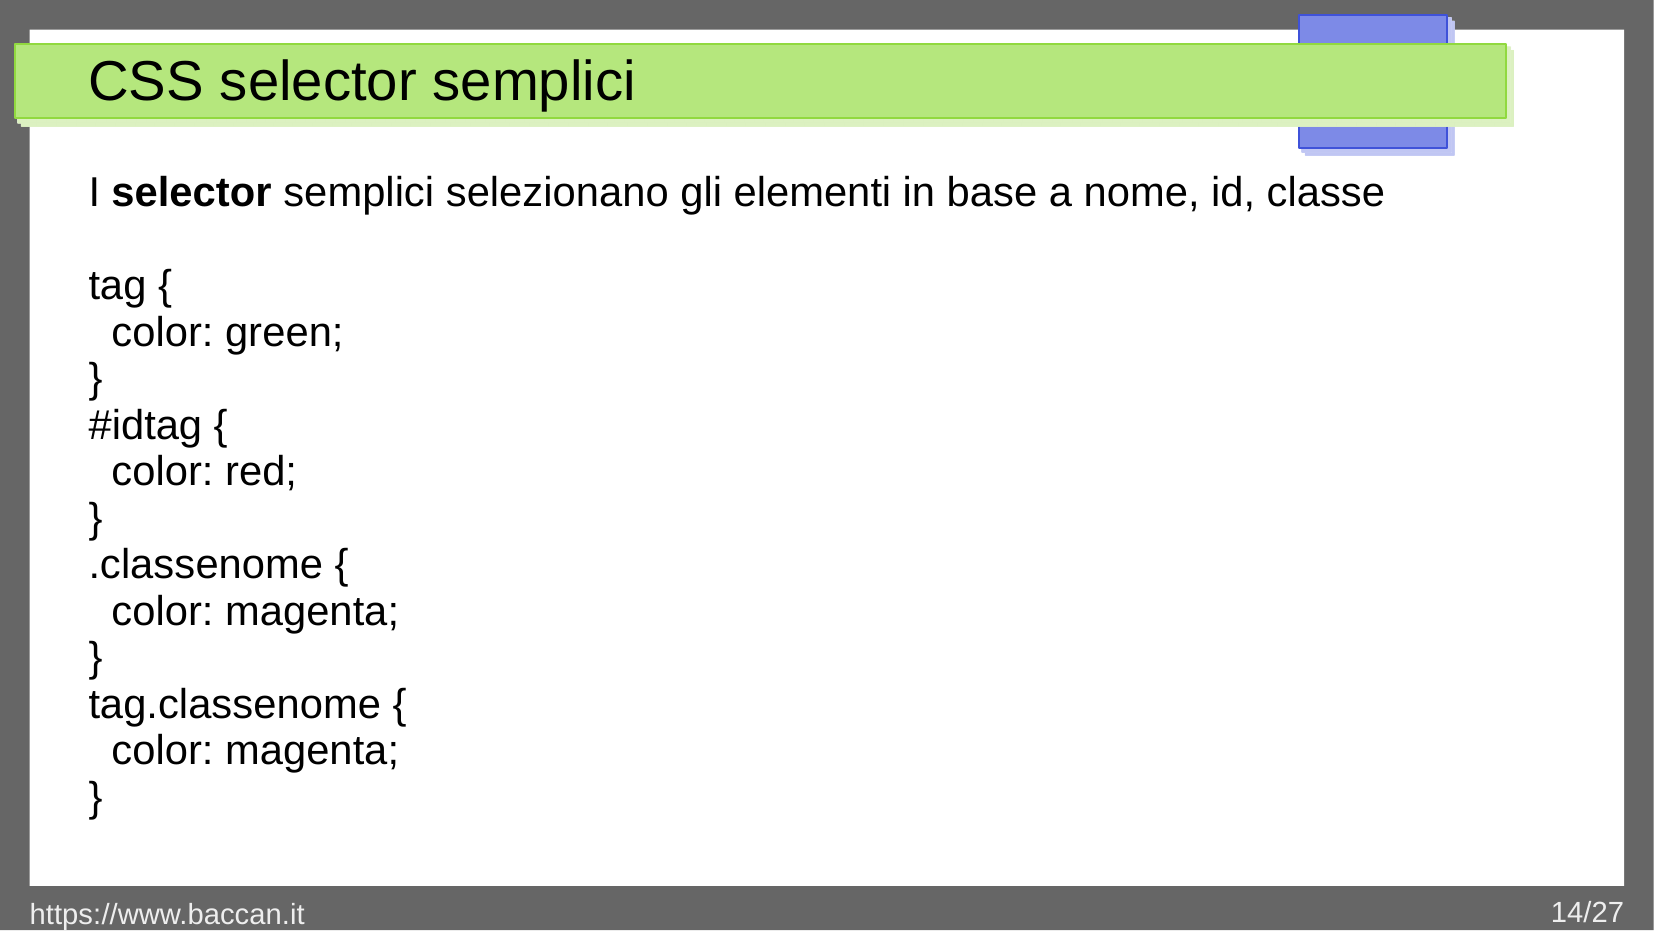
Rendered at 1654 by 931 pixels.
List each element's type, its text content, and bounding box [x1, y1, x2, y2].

text_box I selector semplici selezionano gli elementi in base a nome, id, classe tag { color: green; } #idtag { color: red; } .classenome { color: magenta; } tag.classenome { color: magenta; } [88, 169, 1565, 820]
title CSS selector semplici [88, 44, 1506, 119]
